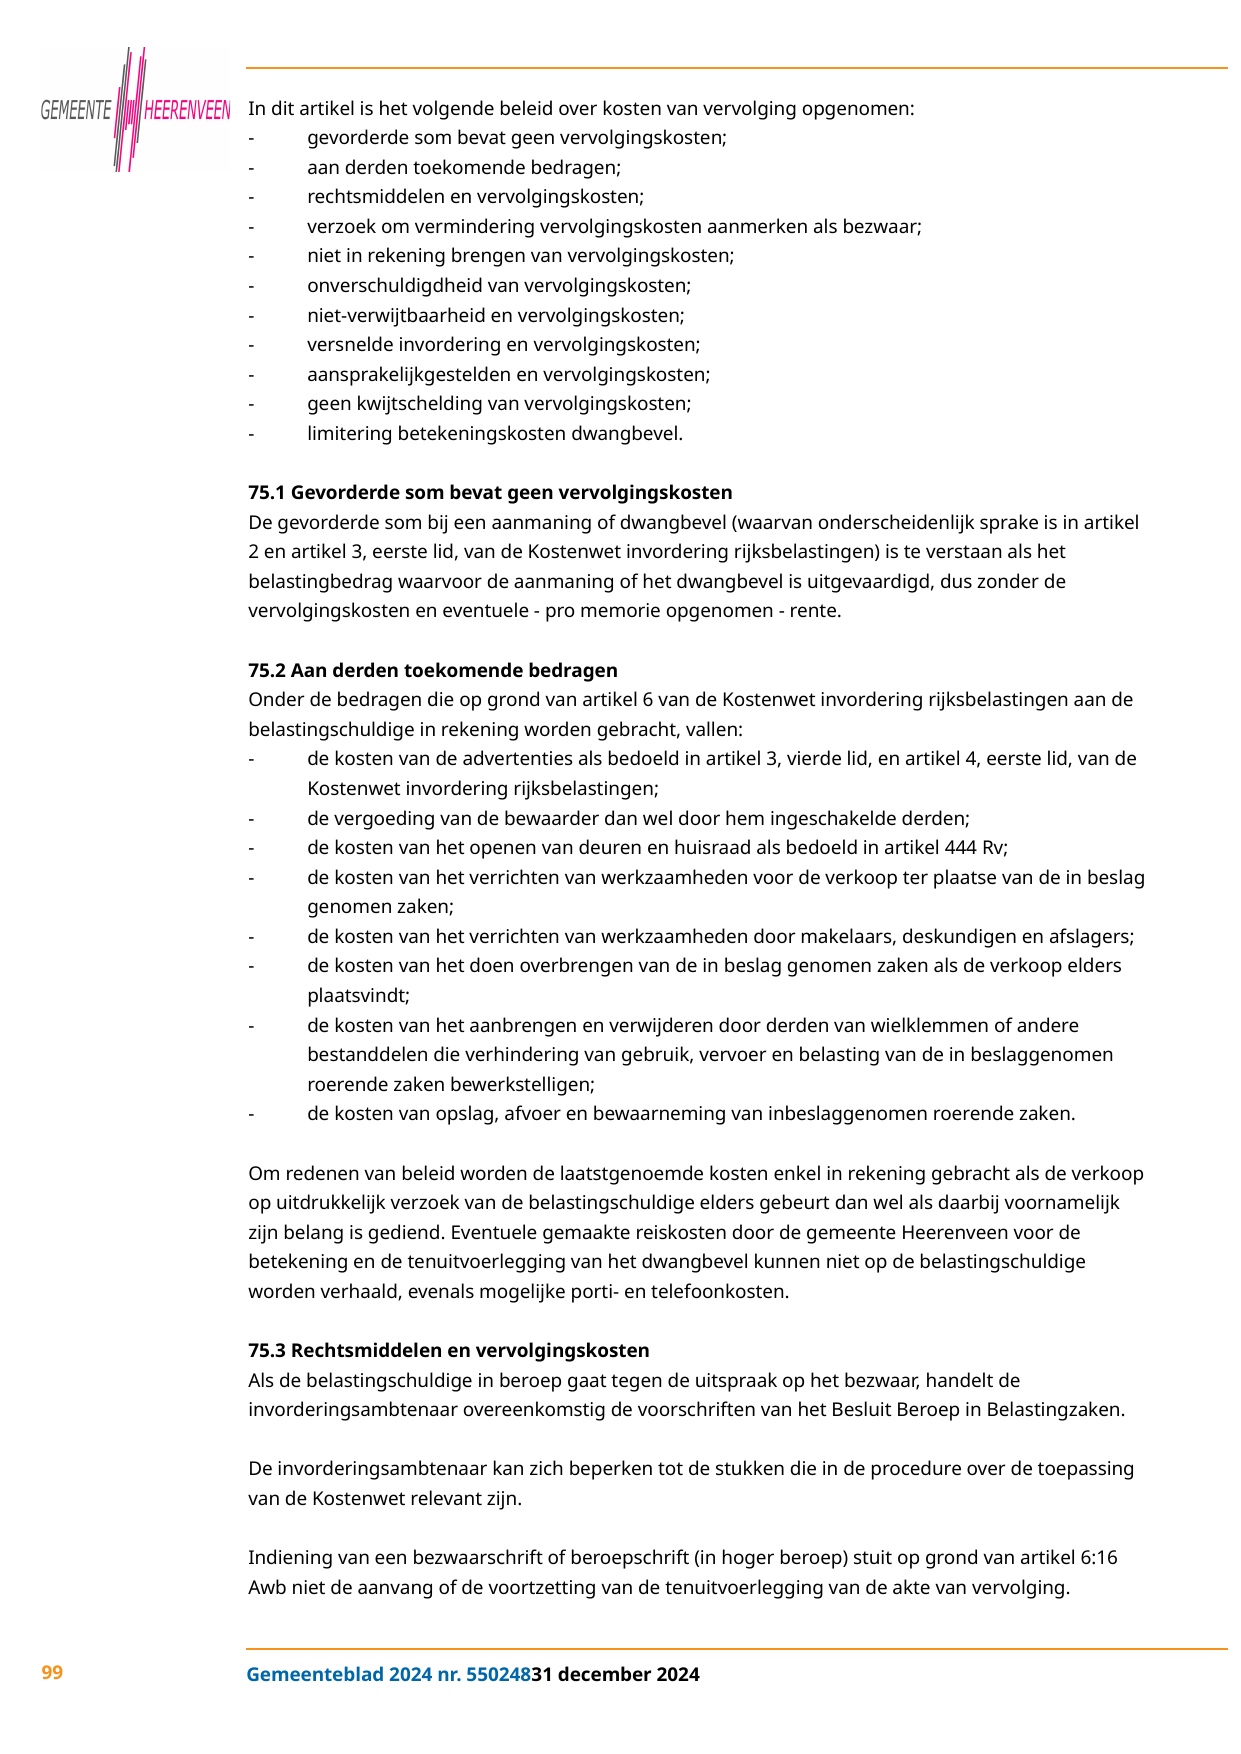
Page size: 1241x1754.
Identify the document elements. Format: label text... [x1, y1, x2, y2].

picture [41, 47, 231, 172]
list de kosten van het verrichten van werkzaamheden door makelaars, deskundigen en afslagers; [248, 923, 1152, 949]
text Onder de bedragen die op grond van artikel 6 van de Kostenwet invordering rijksbelastingen aan de belastingschuldige in rekening worden gebracht, vallen: [248, 686, 1152, 742]
list limitering betekeningskosten dwangbevel. [248, 420, 1152, 446]
text Als de belastingschuldige in beroep gaat tegen de uitspraak op het bezwaar, handelt de invorderingsambtenaar overeenkomstig de voorschriften van het Besluit Beroep in Belastingzaken. [248, 1367, 1152, 1422]
list onverschuldigdheid van vervolgingskosten; [248, 272, 1152, 298]
list verzoek om vermindering vervolgingskosten aanmerken als bezwaar; [248, 213, 1152, 239]
list aan derden toekomende bedragen; [248, 154, 1152, 180]
list aansprakelijkgestelden en vervolgingskosten; [248, 361, 1152, 387]
text 75.3 Rechtsmiddelen en vervolgingskosten [248, 1337, 1152, 1363]
list de vergoeding van de bewaarder dan wel door hem ingeschakelde derden; [248, 805, 1152, 831]
text In dit artikel is het volgende beleid over kosten van vervolging opgenomen: [248, 95, 1152, 121]
text Indiening van een bezwaarschrift of beroepschrift (in hoger beroep) stuit op grond van artikel 6:16 Awb niet de aanvang of de voortzetting van de tenuitvoerlegging van de akte van vervolging. [248, 1544, 1152, 1600]
text De gevorderde som bij een aanmaning of dwangbevel (waarvan onderscheidenlijk sprake is in artikel 2 en artikel 3, eerste lid, van de Kostenwet invordering rijksbelastingen) is te verstaan als het belastingbedrag waarvoor de aanmaning of het dwangbevel is uitgevaardigd, dus zonder de vervolgingskosten en eventuele - pro memorie opgenomen - rente. [248, 509, 1152, 623]
list de kosten van het aanbrengen en verwijderen door derden van wielklemmen of andere bestanddelen die verhindering van gebruik, vervoer en belasting van de in beslaggenomen roerende zaken bewerkstelligen; [248, 1012, 1152, 1097]
list niet-verwijtbaarheid en vervolgingskosten; [248, 302, 1152, 328]
list de kosten van het openen van deuren en huisraad als bedoeld in artikel 444 Rv; [248, 834, 1152, 860]
text Om redenen van beleid worden de laatstgenoemde kosten enkel in rekening gebracht als de verkoop op uitdrukkelijk verzoek van de belastingschuldige elders gebeurt dan wel als daarbij voornamelijk zijn belang is gediend. Eventuele gemaakte reiskosten door de gemeente Heerenveen voor de betekening en de tenuitvoerlegging van het dwangbevel kunnen niet op de belastingschuldige worden verhaald, evenals mogelijke porti- en telefoonkosten. [248, 1160, 1152, 1304]
list gevorderde som bevat geen vervolgingskosten; [248, 124, 1152, 150]
list rechtsmiddelen en vervolgingskosten; [248, 183, 1152, 209]
text 75.1 Gevorderde som bevat geen vervolgingskosten [248, 479, 1152, 505]
list de kosten van het doen overbrengen van de in beslag genomen zaken als de verkoop elders plaatsvindt; [248, 953, 1152, 1008]
list de kosten van de advertenties als bedoeld in artikel 3, vierde lid, en artikel 4, eerste lid, van de Kostenwet invordering rijksbelastingen; [248, 746, 1152, 801]
list geen kwijtschelding van vervolgingskosten; [248, 391, 1152, 416]
list de kosten van het verrichten van werkzaamheden voor de verkoop ter plaatse van de in beslag genomen zaken; [248, 864, 1152, 919]
text 75.2 Aan derden toekomende bedragen [248, 657, 1152, 683]
text De invorderingsambtenaar kan zich beperken tot de stukken die in de procedure over de toepassing van de Kostenwet relevant zijn. [248, 1456, 1152, 1511]
list niet in rekening brengen van vervolgingskosten; [248, 243, 1152, 268]
list de kosten van opslag, afvoer en bewaarneming van inbeslaggenomen roerende zaken. [248, 1101, 1152, 1126]
list versnelde invordering en vervolgingskosten; [248, 331, 1152, 357]
